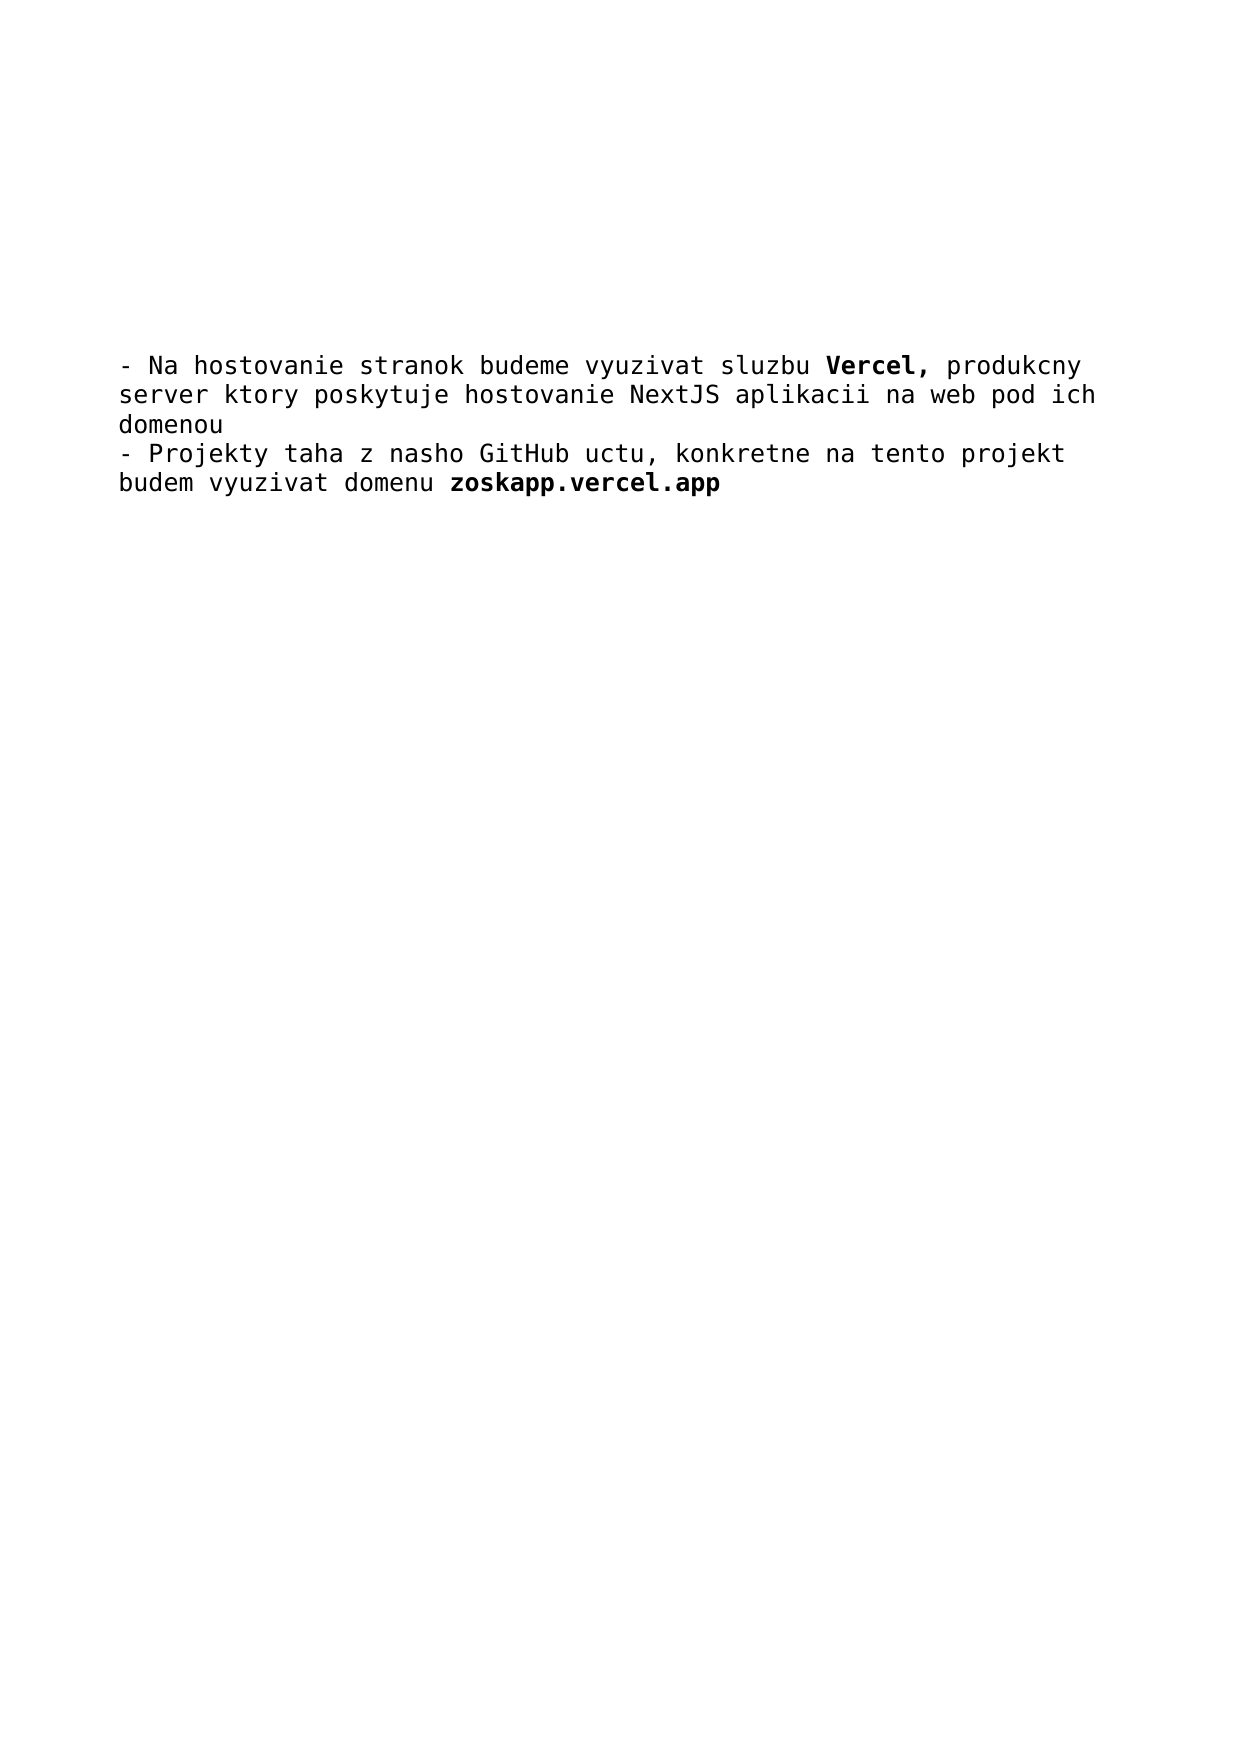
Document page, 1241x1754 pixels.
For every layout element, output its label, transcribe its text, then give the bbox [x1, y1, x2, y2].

text - Projekty taha z nasho GitHub uctu, konkretne na tento projekt budem vyuzivat domenu zoskapp.vercel.app [118, 439, 1122, 497]
text - Na hostovanie stranok budeme vyuzivat sluzbu Vercel, produkcny server ktory poskytuje hostovanie NextJS aplikacii na web pod ich domenou [118, 351, 1122, 439]
